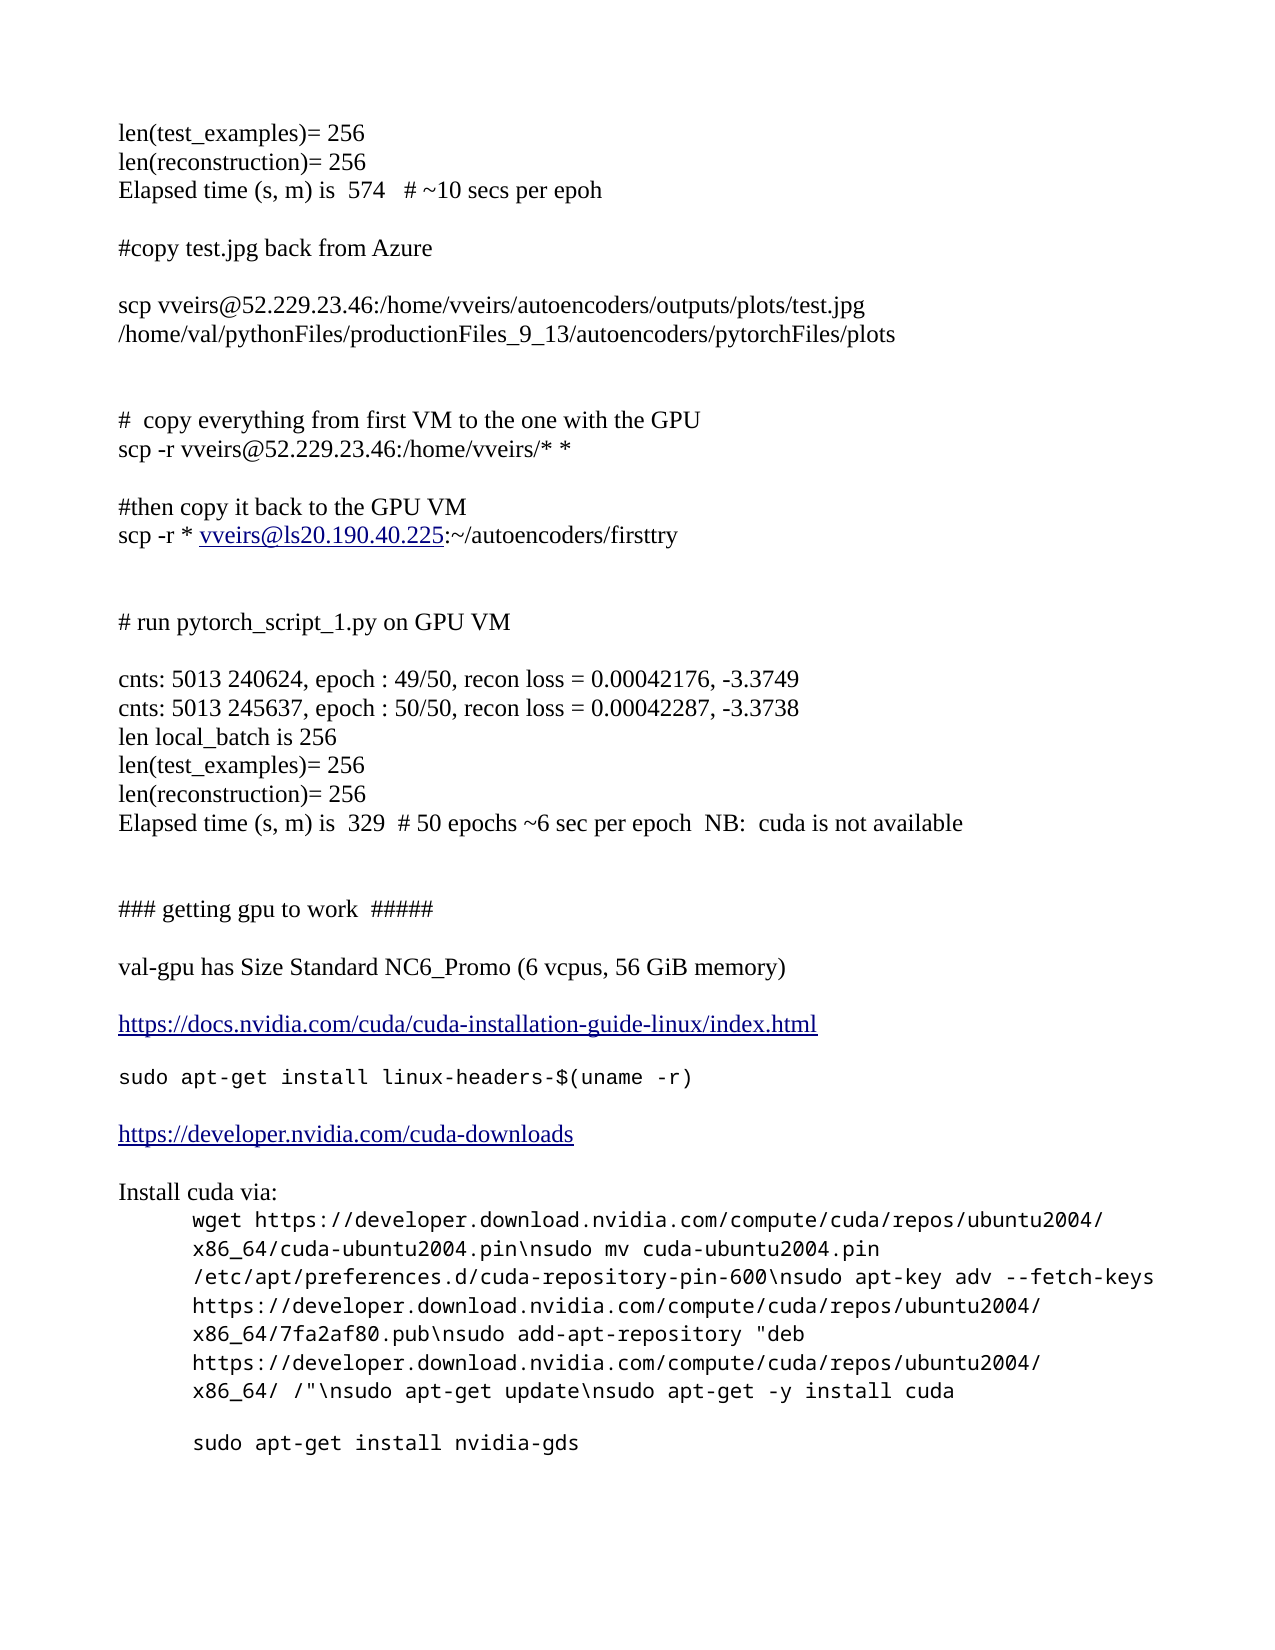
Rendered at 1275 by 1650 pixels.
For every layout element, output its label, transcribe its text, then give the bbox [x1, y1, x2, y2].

text cnts: 5013 240624, epoch : 49/50, recon loss = 0.00042176, -3.3749 [118, 664, 1157, 693]
text Install cuda via: [118, 1177, 1157, 1206]
text #then copy it back to the GPU VM [118, 492, 1157, 521]
text val-gpu has Size Standard NC6_Promo (6 vcpus, 56 GiB memory) [118, 952, 1157, 981]
text scp vveirs@52.229.23.46:/home/vveirs/autoencoders/outputs/plots/test.jpg /home/val/pythonFiles/productionFiles_9_13/autoencoders/pytorchFiles/plots [118, 291, 1157, 348]
text len(test_examples)= 256 [118, 118, 1157, 147]
text cnts: 5013 245637, epoch : 50/50, recon loss = 0.00042287, -3.3738 [118, 693, 1157, 722]
text sudo apt-get install linux-headers-$(uname -r) [118, 1067, 1157, 1091]
text https://docs.nvidia.com/cuda/cuda-installation-guide-linux/index.html [118, 1009, 1157, 1038]
text wget https://developer.download.nvidia.com/compute/cuda/repos/ubuntu2004/x86_64/cuda-ubuntu2004.pin\nsudo mv cuda-ubuntu2004.pin /etc/apt/preferences.d/cuda-repository-pin-600\nsudo apt-key adv --fetch-keys https://developer.download.nvidia.com/compute/cuda/repos/ubuntu2004/x86_64/7fa2af80.pub\nsudo add-apt-repository "deb https://developer.download.nvidia.com/compute/cuda/repos/ubuntu2004/x86_64/ /"\nsudo apt-get update\nsudo apt-get -y install cuda [192, 1206, 1157, 1404]
text ### getting gpu to work ##### [118, 894, 1157, 923]
text scp -r vveirs@52.229.23.46:/home/vveirs/* * [118, 434, 1157, 463]
text Elapsed time (s, m) is 574 # ~10 secs per epoh [118, 176, 1157, 204]
text len(reconstruction)= 256 [118, 147, 1157, 176]
text sudo apt-get install nvidia-gds [192, 1428, 1157, 1457]
text # run pytorch_script_1.py on GPU VM [118, 607, 1157, 636]
text len local_batch is 256 [118, 722, 1157, 751]
text Elapsed time (s, m) is 329 # 50 epochs ~6 sec per epoch NB: cuda is not available [118, 808, 1157, 837]
text len(reconstruction)= 256 [118, 779, 1157, 808]
text #copy test.jpg back from Azure [118, 233, 1157, 262]
text len(test_examples)= 256 [118, 751, 1157, 779]
text # copy everything from first VM to the one with the GPU [118, 406, 1157, 434]
text scp -r * vveirs@ls20.190.40.225:~/autoencoders/firsttry [118, 521, 1157, 549]
text https://developer.nvidia.com/cuda-downloads [118, 1119, 1157, 1148]
